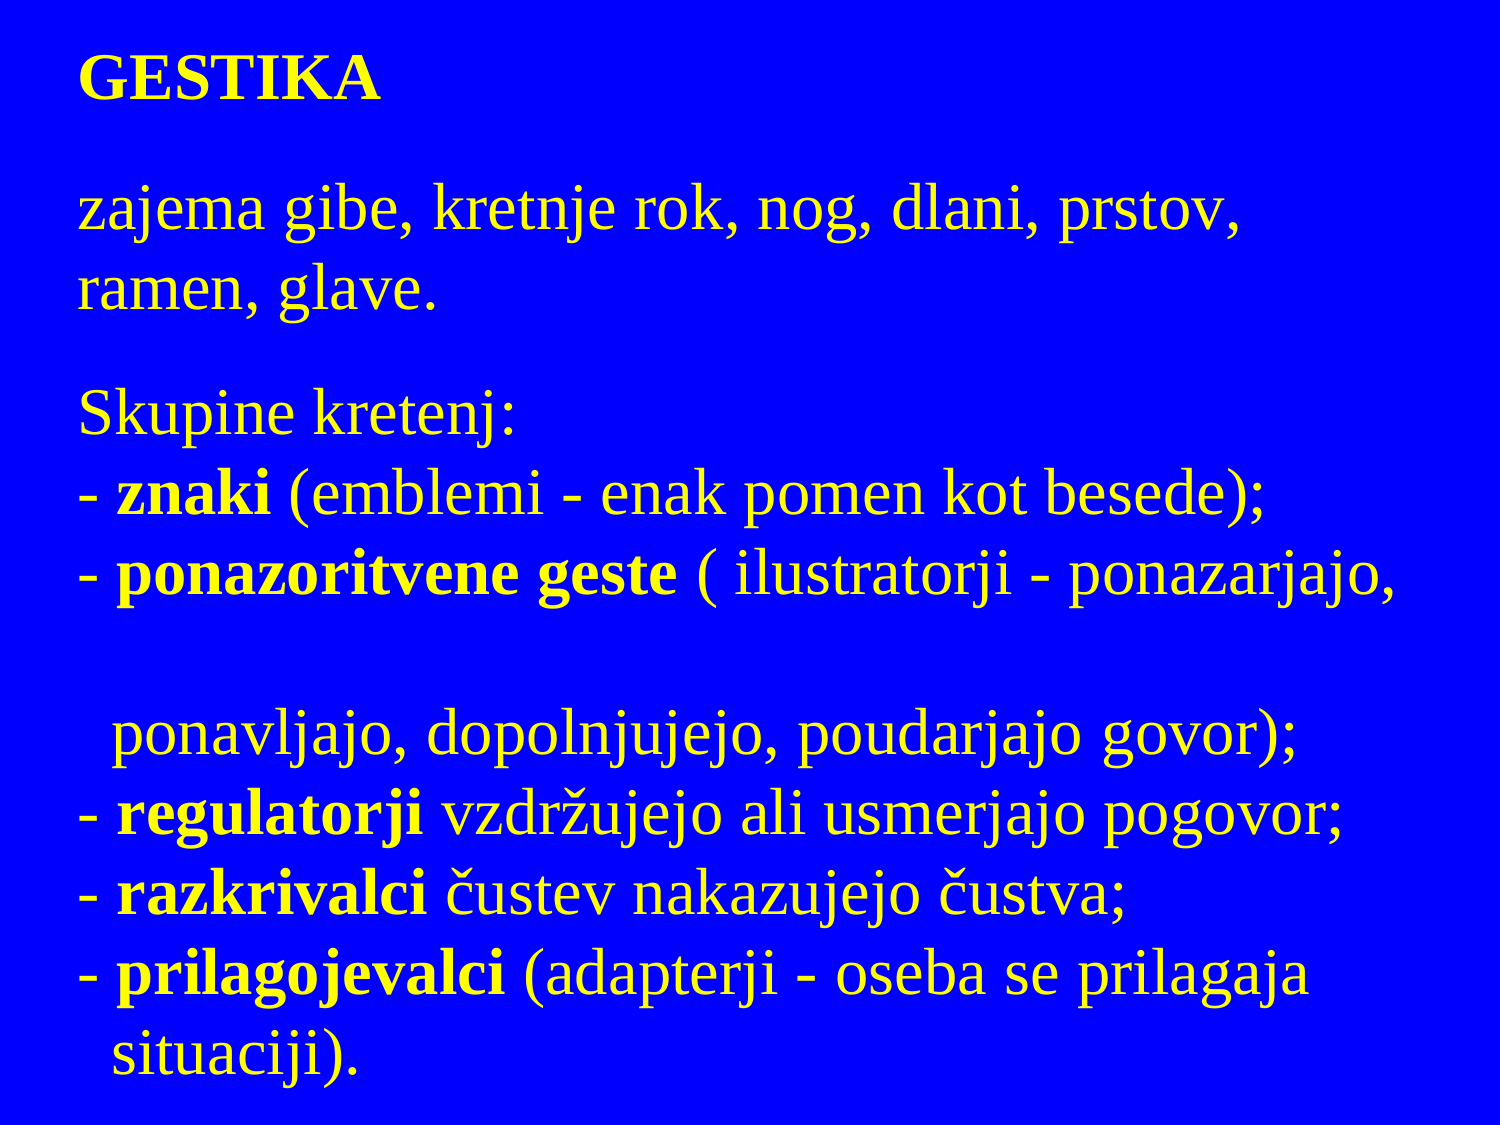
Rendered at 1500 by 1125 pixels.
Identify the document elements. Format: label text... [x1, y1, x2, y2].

title GESTIKA zajema gibe, kretnje rok, nog, dlani, prstov, ramen, glave. Skupine kretenj: - znaki (emblemi - enak pomen kot besede); - ponazoritvene geste ( ilustratorji - ponazarjajo, ponavljajo, dopolnjujejo, poudarjajo govor); - regulatorji vzdržujejo ali usmerjajo pogovor; - razkrivalci čustev nakazujejo čustva; - prilagojevalci (adapterji - oseba se prilagaja situaciji). [62, 25, 1426, 1125]
